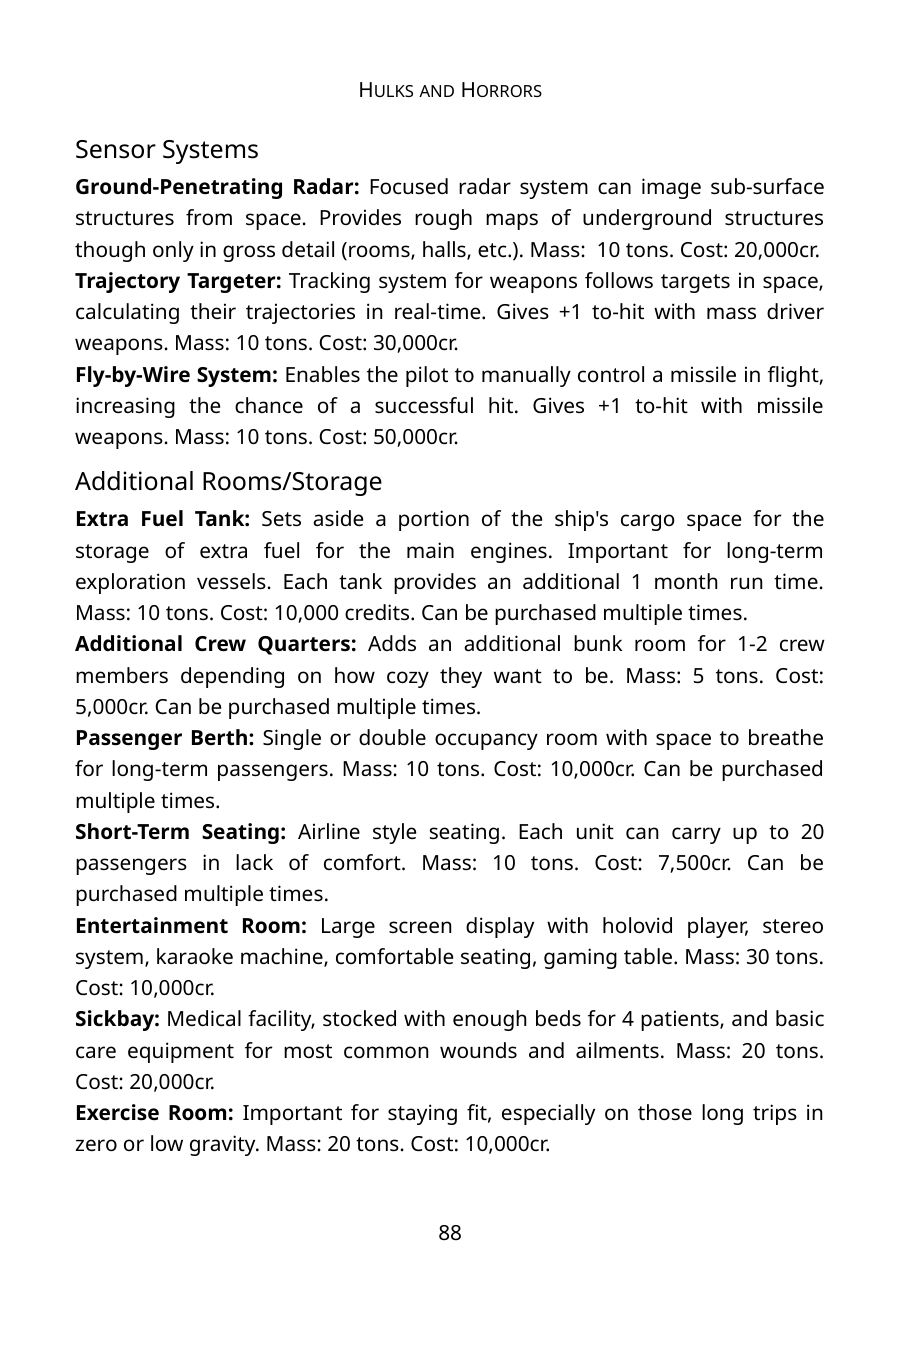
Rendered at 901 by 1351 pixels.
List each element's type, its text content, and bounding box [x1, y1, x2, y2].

text Ground-Penetrating Radar: Focused radar system can image sub-surface structures from space. Provides rough maps of underground structures though only in gross detail (rooms, halls, etc.). Mass: 10 tons. Cost: 20,000cr. [75, 172, 825, 263]
text Fly-by-Wire System: Enables the pilot to manually control a missile in flight, increasing the chance of a successful hit. Gives +1 to-hit with missile weapons. Mass: 10 tons. Cost: 50,000cr. [75, 360, 825, 451]
text Trajectory Targeter: Tracking system for weapons follows targets in space, calculating their trajectories in real-time. Gives +1 to-hit with mass driver weapons. Mass: 10 tons. Cost: 30,000cr. [75, 266, 825, 357]
text Extra Fuel Tank: Sets aside a portion of the ship's cargo space for the storage of extra fuel for the main engines. Important for long-term exploration vessels. Each tank provides an additional 1 month run time. Mass: 10 tons. Cost: 10,000 credits. Can be purchased multiple times. [75, 504, 825, 627]
text Short-Term Seating: Airline style seating. Each unit can carry up to 20 passengers in lack of comfort. Mass: 10 tons. Cost: 7,500cr. Can be purchased multiple times. [75, 817, 825, 908]
subtitle Sensor Systems [75, 132, 825, 166]
text Passenger Berth: Single or double occupancy room with space to breathe for long-term passengers. Mass: 10 tons. Cost: 10,000cr. Can be purchased multiple times. [75, 723, 825, 814]
text Exercise Room: Important for staying fit, especially on those long trips in zero or low gravity. Mass: 20 tons. Cost: 10,000cr. [75, 1098, 825, 1158]
subtitle Additional Rooms/Storage [75, 464, 825, 498]
text Sickbay: Medical facility, stocked with enough beds for 4 patients, and basic care equipment for most common wounds and ailments. Mass: 20 tons. Cost: 20,000cr. [75, 1004, 825, 1095]
text Entertainment Room: Large screen display with holovid player, stereo system, karaoke machine, comfortable seating, gaming table. Mass: 30 tons. Cost: 10,000cr. [75, 911, 825, 1002]
text Additional Crew Quarters: Adds an additional bunk room for 1-2 crew members depending on how cozy they want to be. Mass: 5 tons. Cost: 5,000cr. Can be purchased multiple times. [75, 629, 825, 720]
